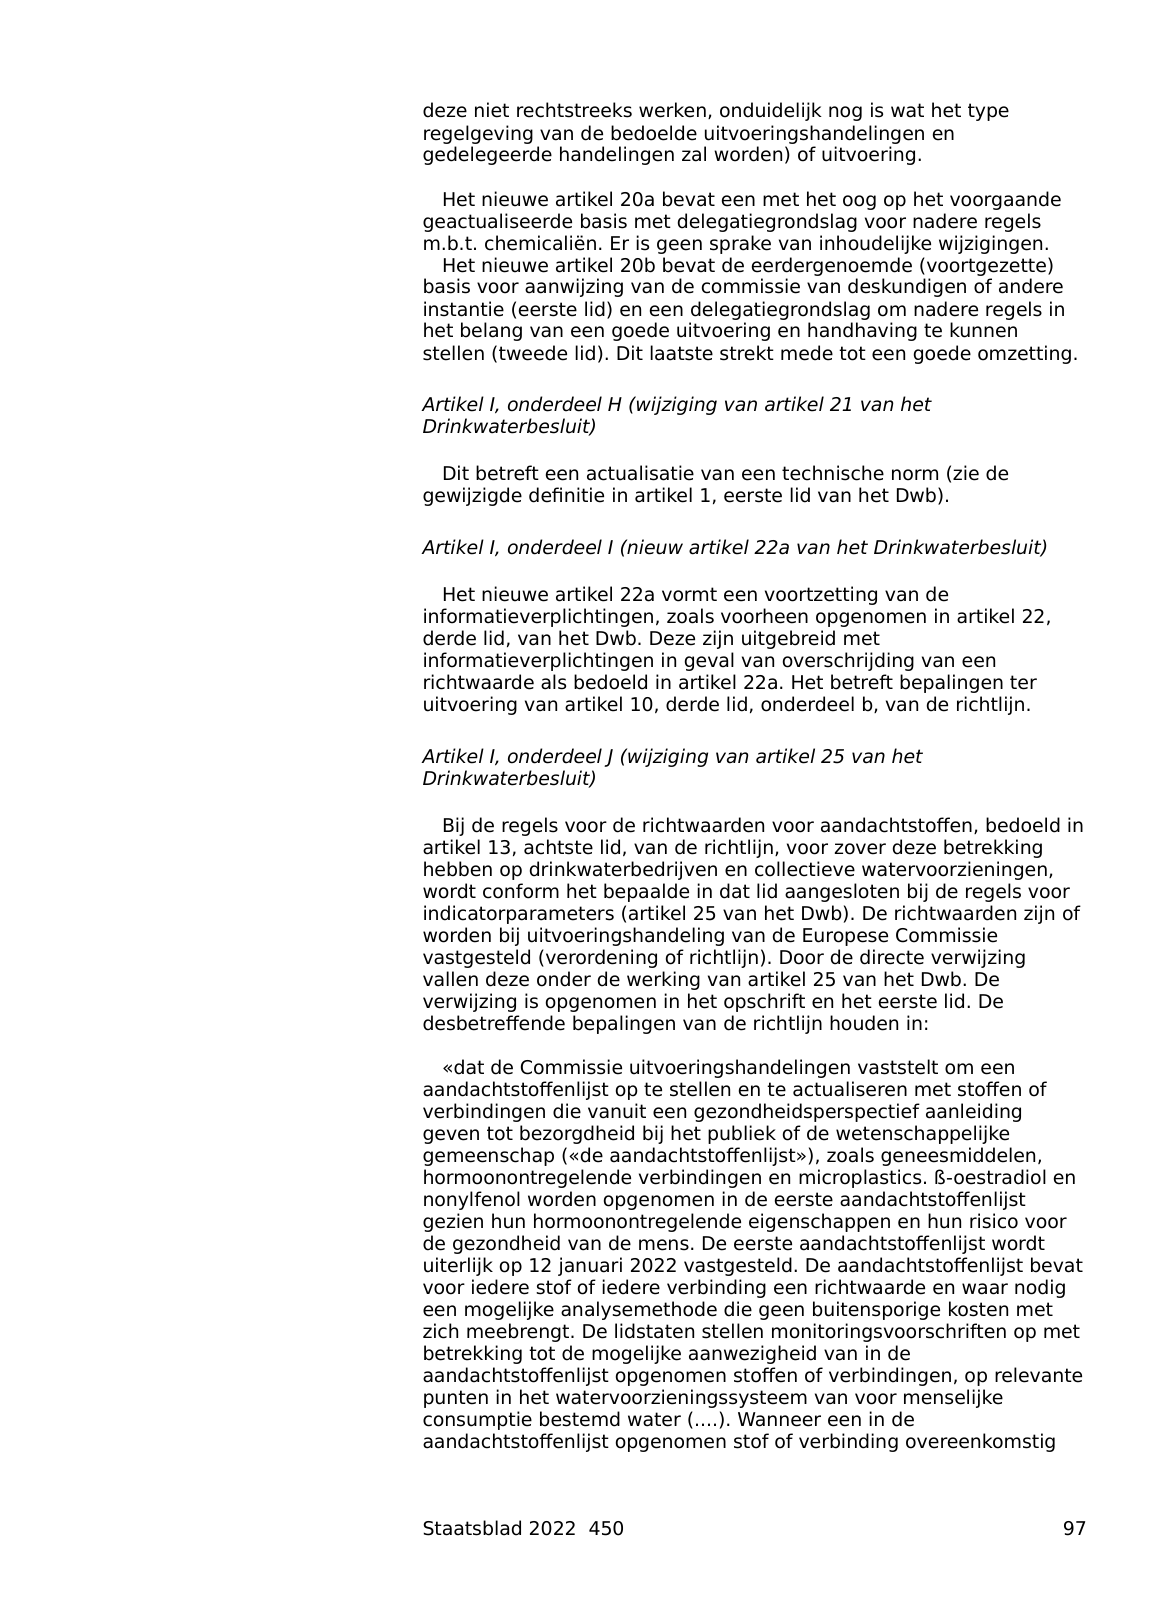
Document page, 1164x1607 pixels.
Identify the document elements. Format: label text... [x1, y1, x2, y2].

text Het nieuwe artikel 22a vormt een voortzetting van de informatieverplichtingen, zoals voorheen opgenomen in artikel 22, derde lid, van het Dwb. Deze zijn uitgebreid met informatieverplichtingen in geval van overschrijding van een richtwaarde als bedoeld in artikel 22a. Het betreft bepalingen ter uitvoering van artikel 10, derde lid, onderdeel b, van de richtlijn. [422, 584, 1087, 716]
text Dit betreft een actualisatie van een technische norm (zie de gewijzigde definitie in artikel 1, eerste lid van het Dwb). [422, 463, 1087, 507]
text Bij de regels voor de richtwaarden voor aandachtstoffen, bedoeld in artikel 13, achtste lid, van de richtlijn, voor zover deze betrekking hebben op drinkwaterbedrijven en collectieve watervoorzieningen, wordt conform het bepaalde in dat lid aangesloten bij de regels voor indicatorparameters (artikel 25 van het Dwb). De richtwaarden zijn of worden bij uitvoeringshandeling van de Europese Commissie vastgesteld (verordening of richtlijn). Door de directe verwijzing vallen deze onder de werking van artikel 25 van het Dwb. De verwijzing is opgenomen in het opschrift en het eerste lid. De desbetreffende bepalingen van de richtlijn houden in: [422, 815, 1087, 1035]
text «dat de Commissie uitvoeringshandelingen vaststelt om een aandachtstoffenlijst op te stellen en te actualiseren met stoffen of verbindingen die vanuit een gezondheidsperspectief aanleiding geven tot bezorgdheid bij het publiek of de wetenschappelijke gemeenschap («de aandachtstoffenlijst»), zoals geneesmiddelen, hormoonontregelende verbindingen en microplastics. ß-oestradiol en nonylfenol worden opgenomen in de eerste aandachtstoffenlijst gezien hun hormoonontregelende eigenschappen en hun risico voor de gezondheid van de mens. De eerste aandachtstoffenlijst wordt uiterlijk op 12 januari 2022 vastgesteld. De aandachtstoffenlijst bevat voor iedere stof of iedere verbinding een richtwaarde en waar nodig een mogelijke analysemethode die geen buitensporige kosten met zich meebrengt. De lidstaten stellen monitoringsvoorschriften op met betrekking tot de mogelijke aanwezigheid van in de aandachtstoffenlijst opgenomen stoffen of verbindingen, op relevante punten in het watervoorzieningssysteem van voor menselijke consumptie bestemd water (....). Wanneer een in de aandachtstoffenlijst opgenomen stof of verbinding overeenkomstig [422, 1057, 1087, 1453]
text deze niet rechtstreeks werken, onduidelijk nog is wat het type regelgeving van de bedoelde uitvoeringshandelingen en gedelegeerde handelingen zal worden) of uitvoering. [422, 100, 1087, 166]
text Het nieuwe artikel 20a bevat een met het oog op het voorgaande geactualiseerde basis met delegatiegrondslag voor nadere regels m.b.t. chemicaliën. Er is geen sprake van inhoudelijke wijzigingen. [422, 188, 1087, 254]
subtitle Artikel I, onderdeel I (nieuw artikel 22a van het Drinkwaterbesluit) [422, 537, 1087, 559]
subtitle Artikel I, onderdeel J (wijziging van artikel 25 van het Drinkwaterbesluit) [422, 746, 1087, 790]
subtitle Artikel I, onderdeel H (wijziging van artikel 21 van het Drinkwaterbesluit) [422, 394, 1087, 438]
text Het nieuwe artikel 20b bevat de eerdergenoemde (voortgezette) basis voor aanwijzing van de commissie van deskundigen of andere instantie (eerste lid) en een delegatiegrondslag om nadere regels in het belang van een goede uitvoering en handhaving te kunnen stellen (tweede lid). Dit laatste strekt mede tot een goede omzetting. [422, 254, 1087, 364]
